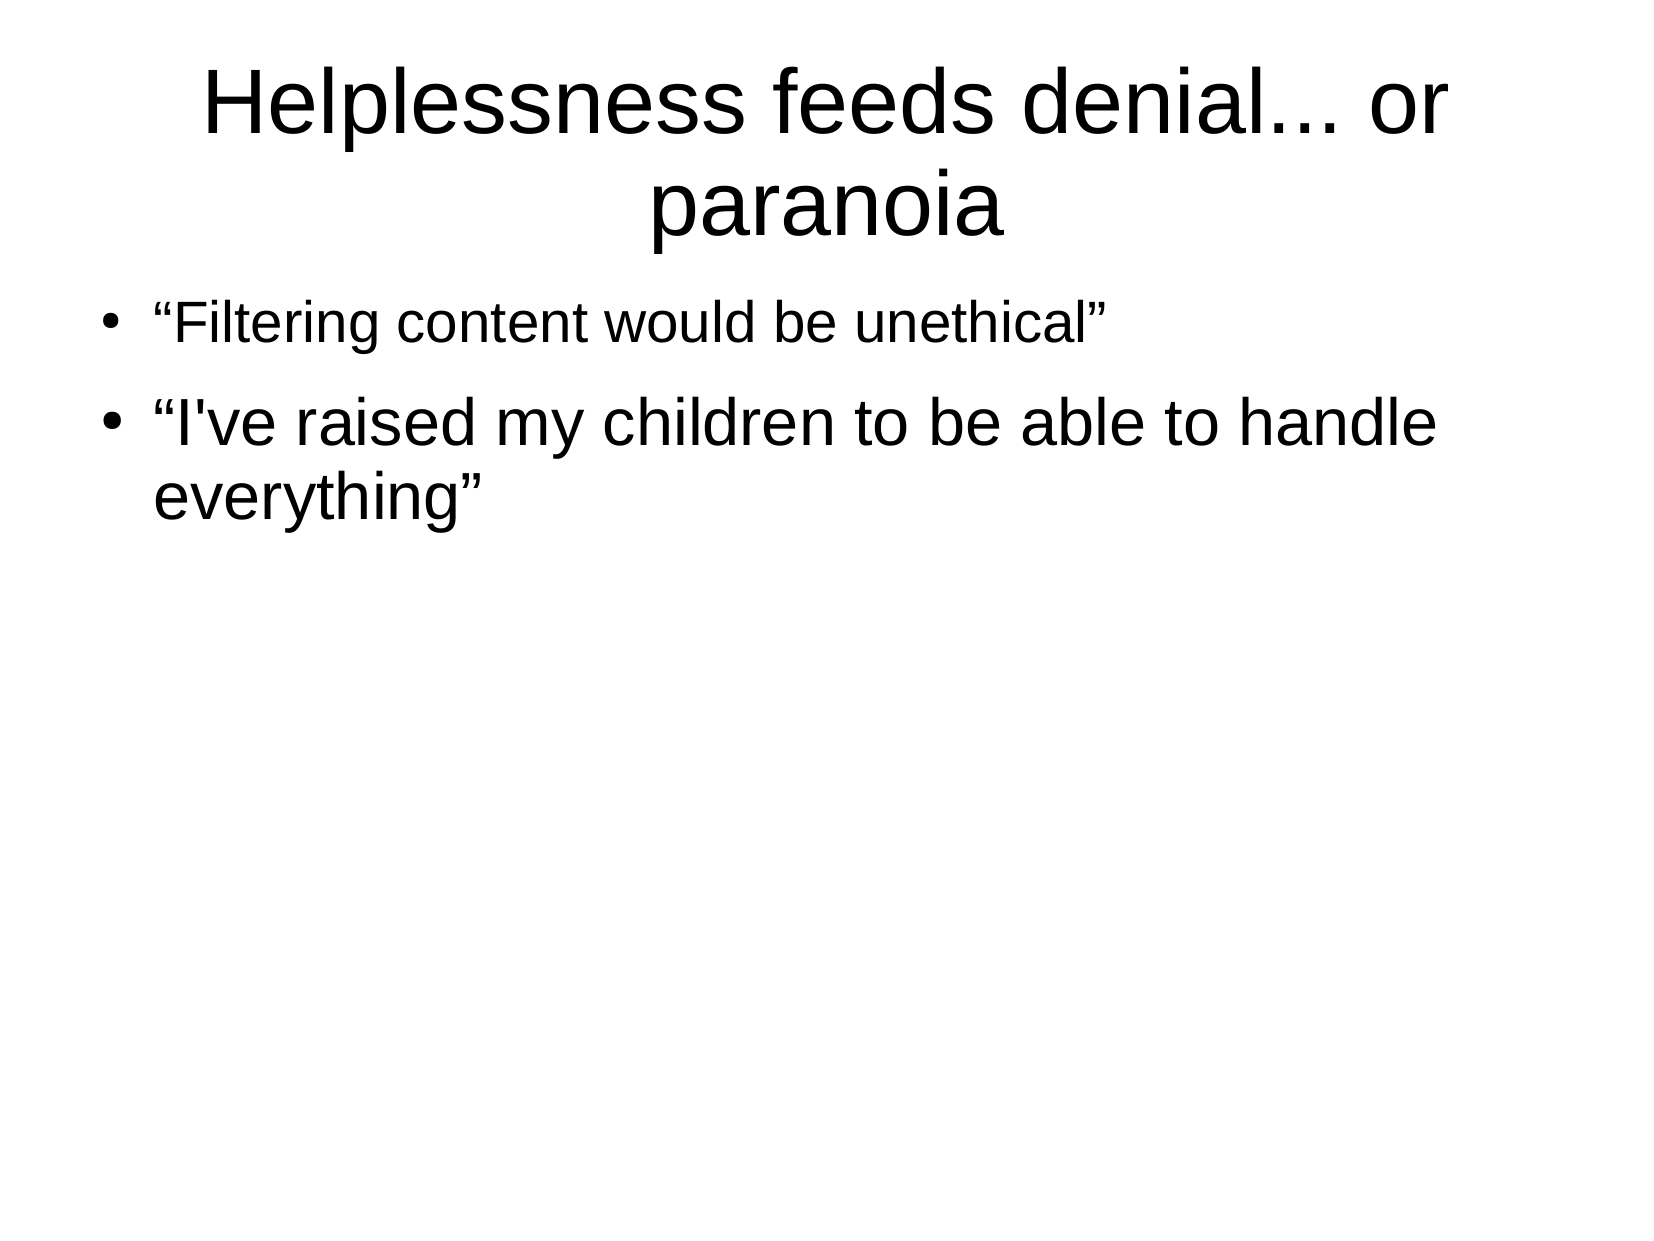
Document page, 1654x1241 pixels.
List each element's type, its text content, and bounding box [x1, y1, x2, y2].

list “Filtering content would be unethical” “I've raised my children to be able to handle everything” [82, 290, 1571, 1010]
title Helplessness feeds denial... or paranoia [82, 49, 1571, 257]
